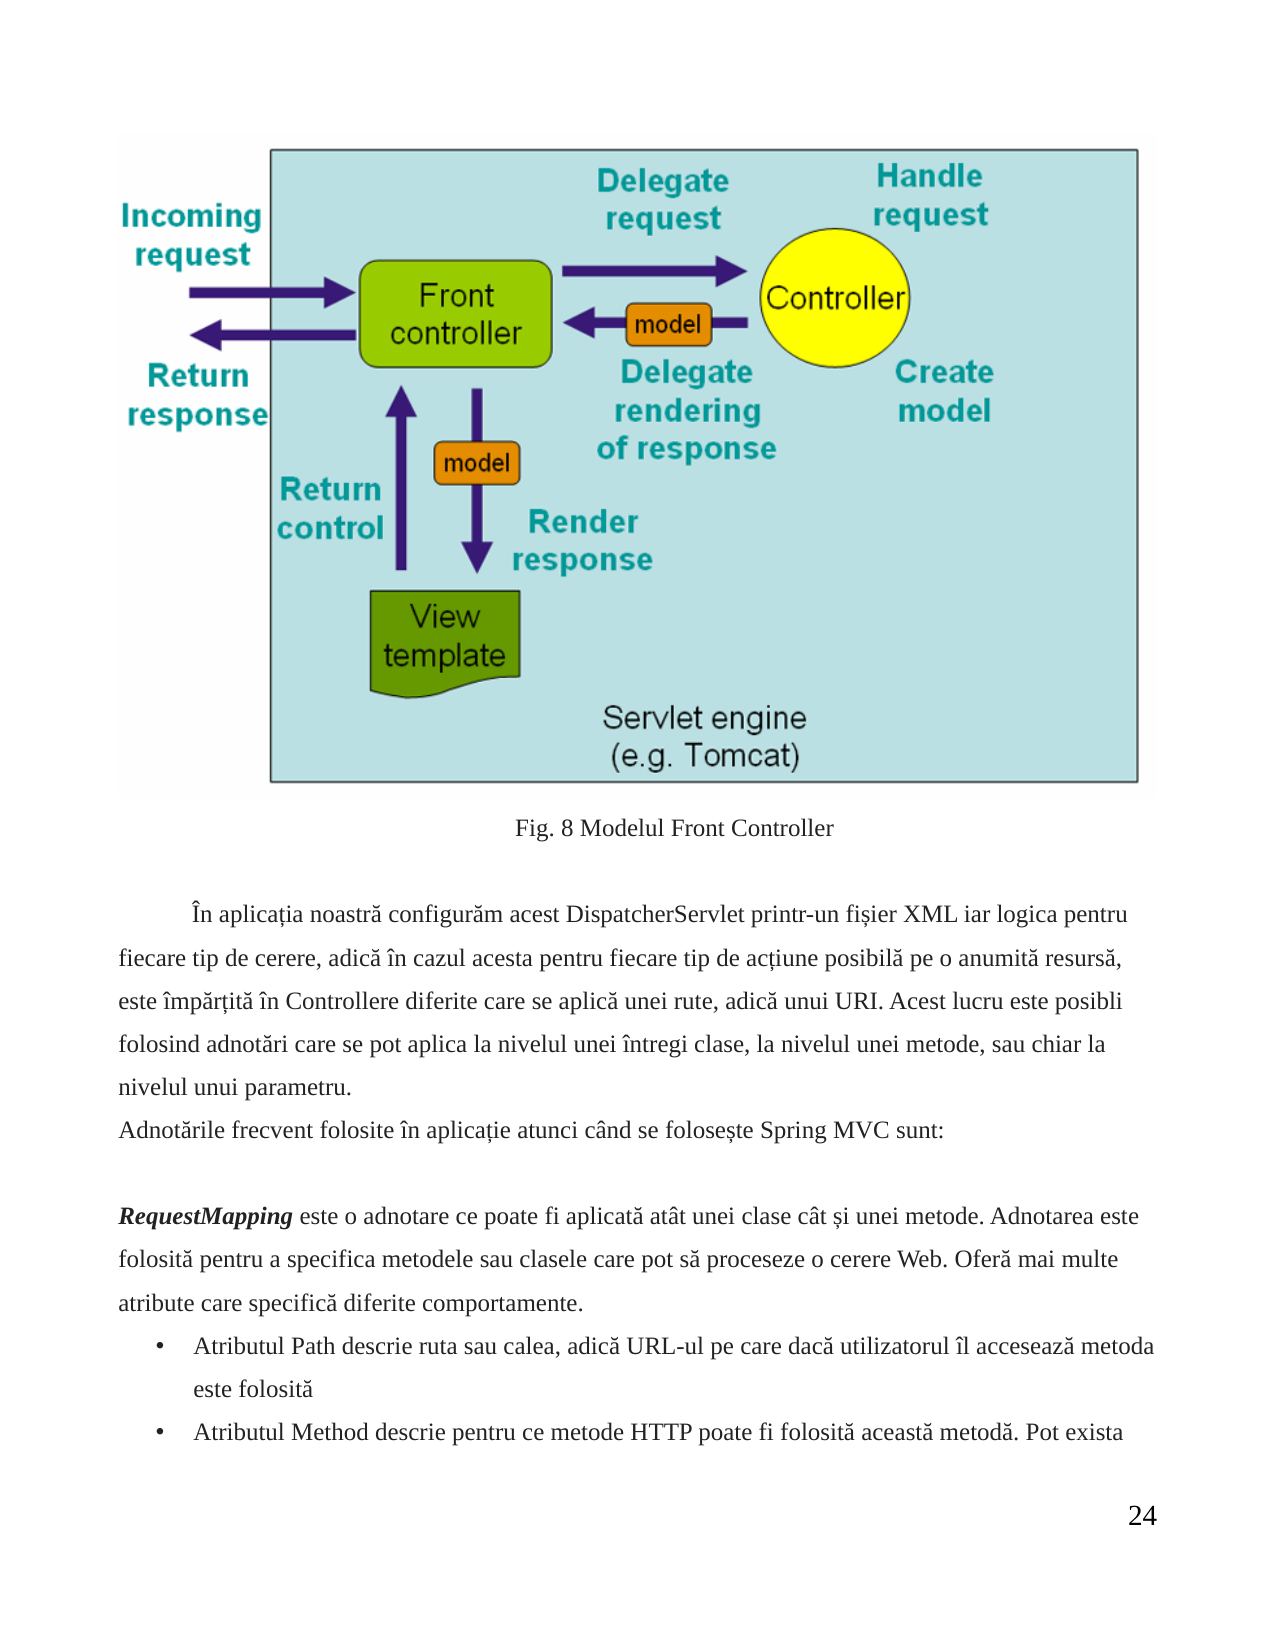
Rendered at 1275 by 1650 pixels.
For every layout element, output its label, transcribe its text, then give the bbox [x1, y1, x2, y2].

text Adnotările frecvent folosite în aplicație atunci când se folosește Spring MVC sunt: [118, 1115, 1157, 1144]
text Fig. 8 Modelul Front Controller [118, 799, 1157, 842]
text În aplicația noastră configurăm acest DispatcherServlet printr-un fișier XML iar logica pentru fiecare tip de cerere, adică în cazul acesta pentru fiecare tip de acțiune posibilă pe o anumită resursă, este împărțită în Controllere diferite care se aplică unei rute, adică unui URI. Acest lucru este posibli folosind adnotări care se pot aplica la nivelul unei întregi clase, la nivelul unei metode, sau chiar la nivelul unui parametru. [118, 899, 1157, 1101]
picture [118, 132, 1157, 799]
list Atributul Method descrie pentru ce metode HTTP poate fi folosită această metodă. Pot exista [156, 1417, 1157, 1446]
text RequestMapping este o adnotare ce poate fi aplicată atât unei clase cât și unei metode. Adnotarea este folosită pentru a specifica metodele sau clasele care pot să proceseze o cerere Web. Oferă mai multe atribute care specifică diferite comportamente. [118, 1201, 1157, 1316]
text [118, 118, 1157, 132]
list Atributul Path descrie ruta sau calea, adică URL-ul pe care dacă utilizatorul îl accesează metoda este folosită [156, 1331, 1157, 1403]
